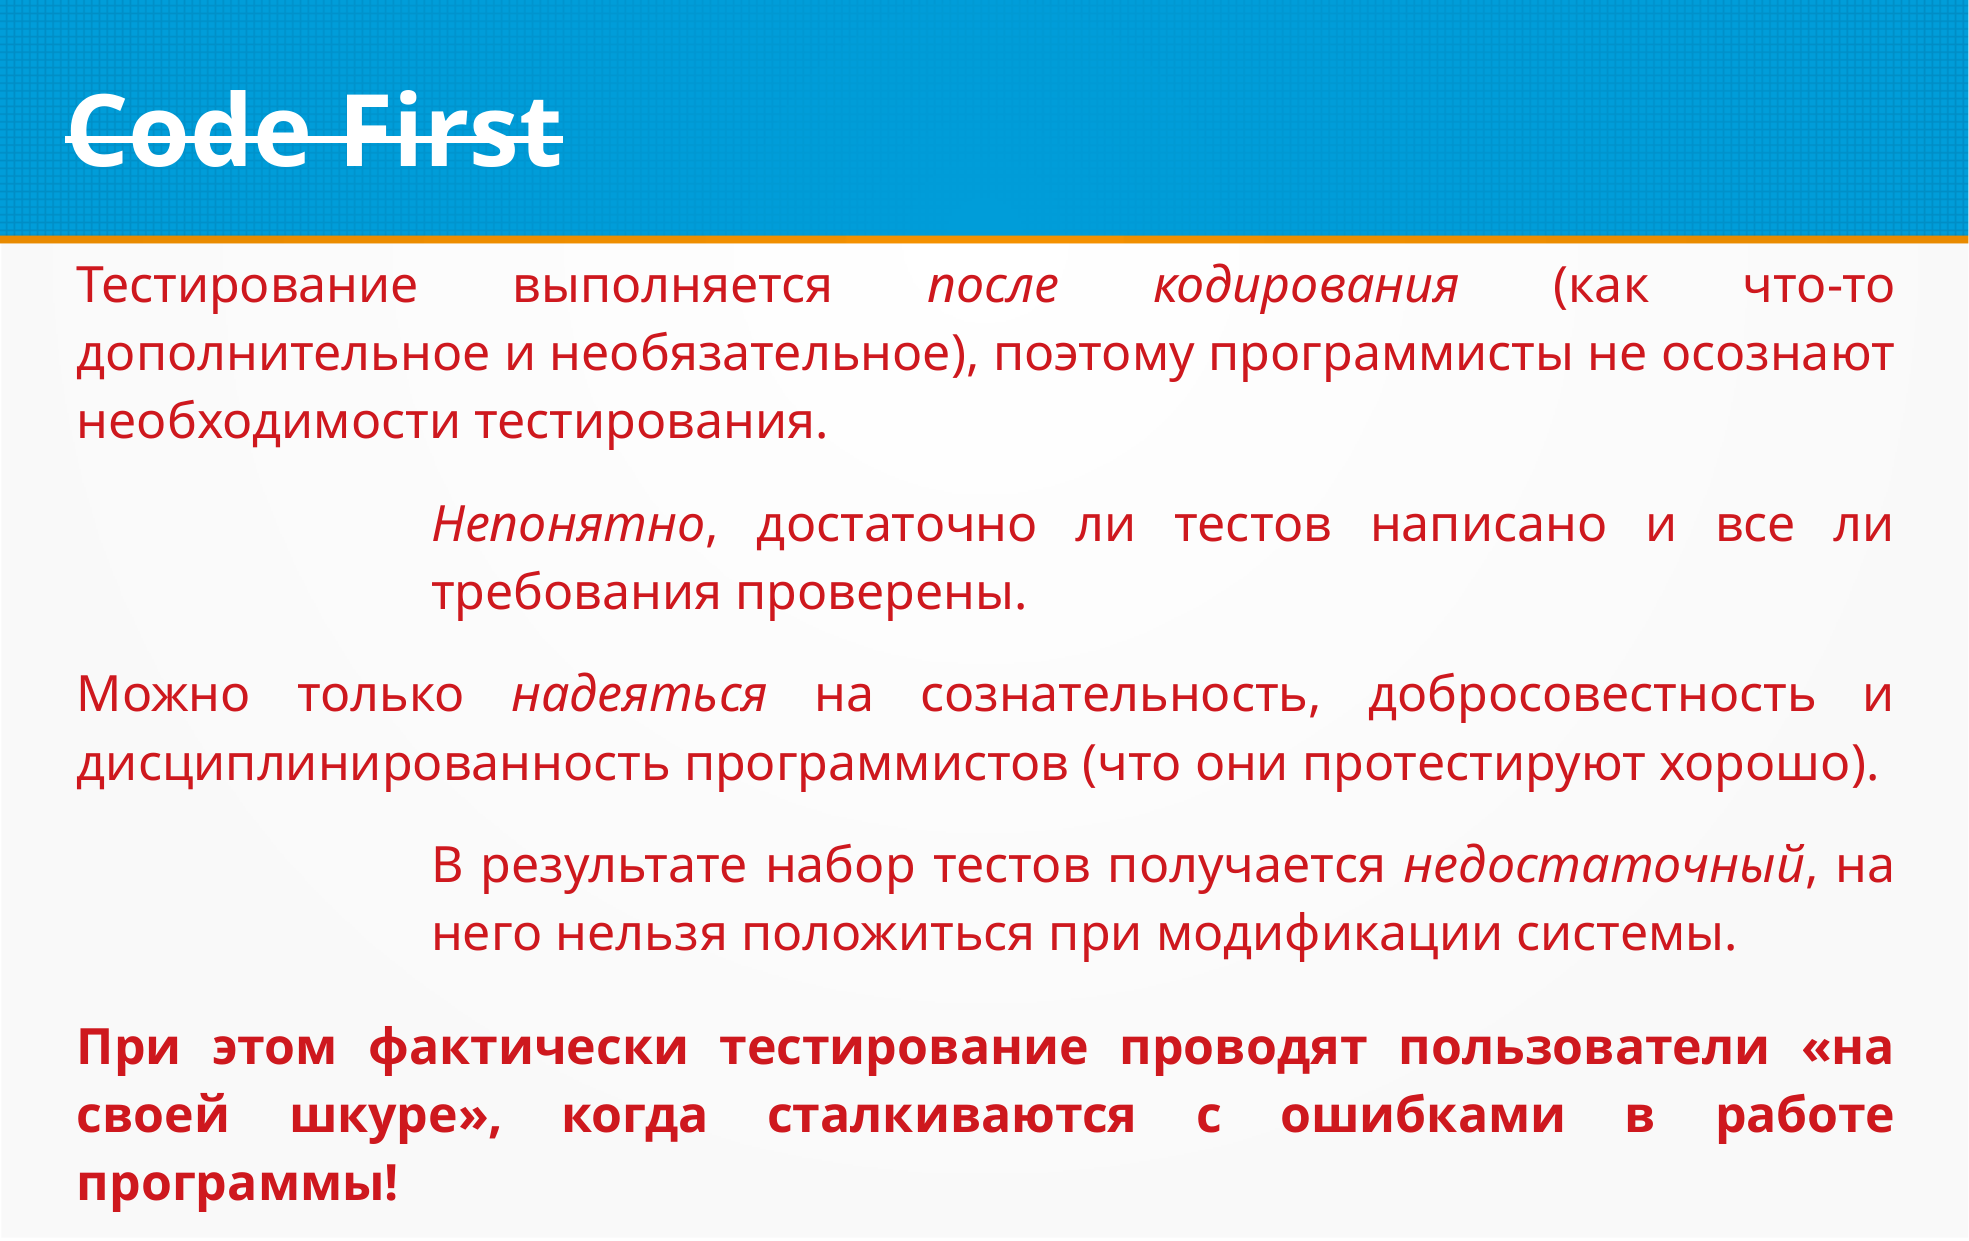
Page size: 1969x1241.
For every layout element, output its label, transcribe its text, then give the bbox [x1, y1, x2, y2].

text_box Тестирование выполняется после кодирования (как что-то дополнительное и необязательное), поэтому программисты не осознают необходимости тестирования. Непонятно, достаточно ли тестов написано и все ли требования проверены. Можно только надеяться на сознательность, добросовестность и дисциплинированность программистов (что они протестируют хорошо). В результате набор тестов получается недостаточный, на него нельзя положиться при модификации системы. При этом фактически тестирование проводят пользователи «на своей шкуре», когда сталкиваются с ошибками в работе программы! [70, 264, 1902, 1201]
text_box Code First [59, 55, 1902, 200]
picture [0, 236, 1969, 1241]
